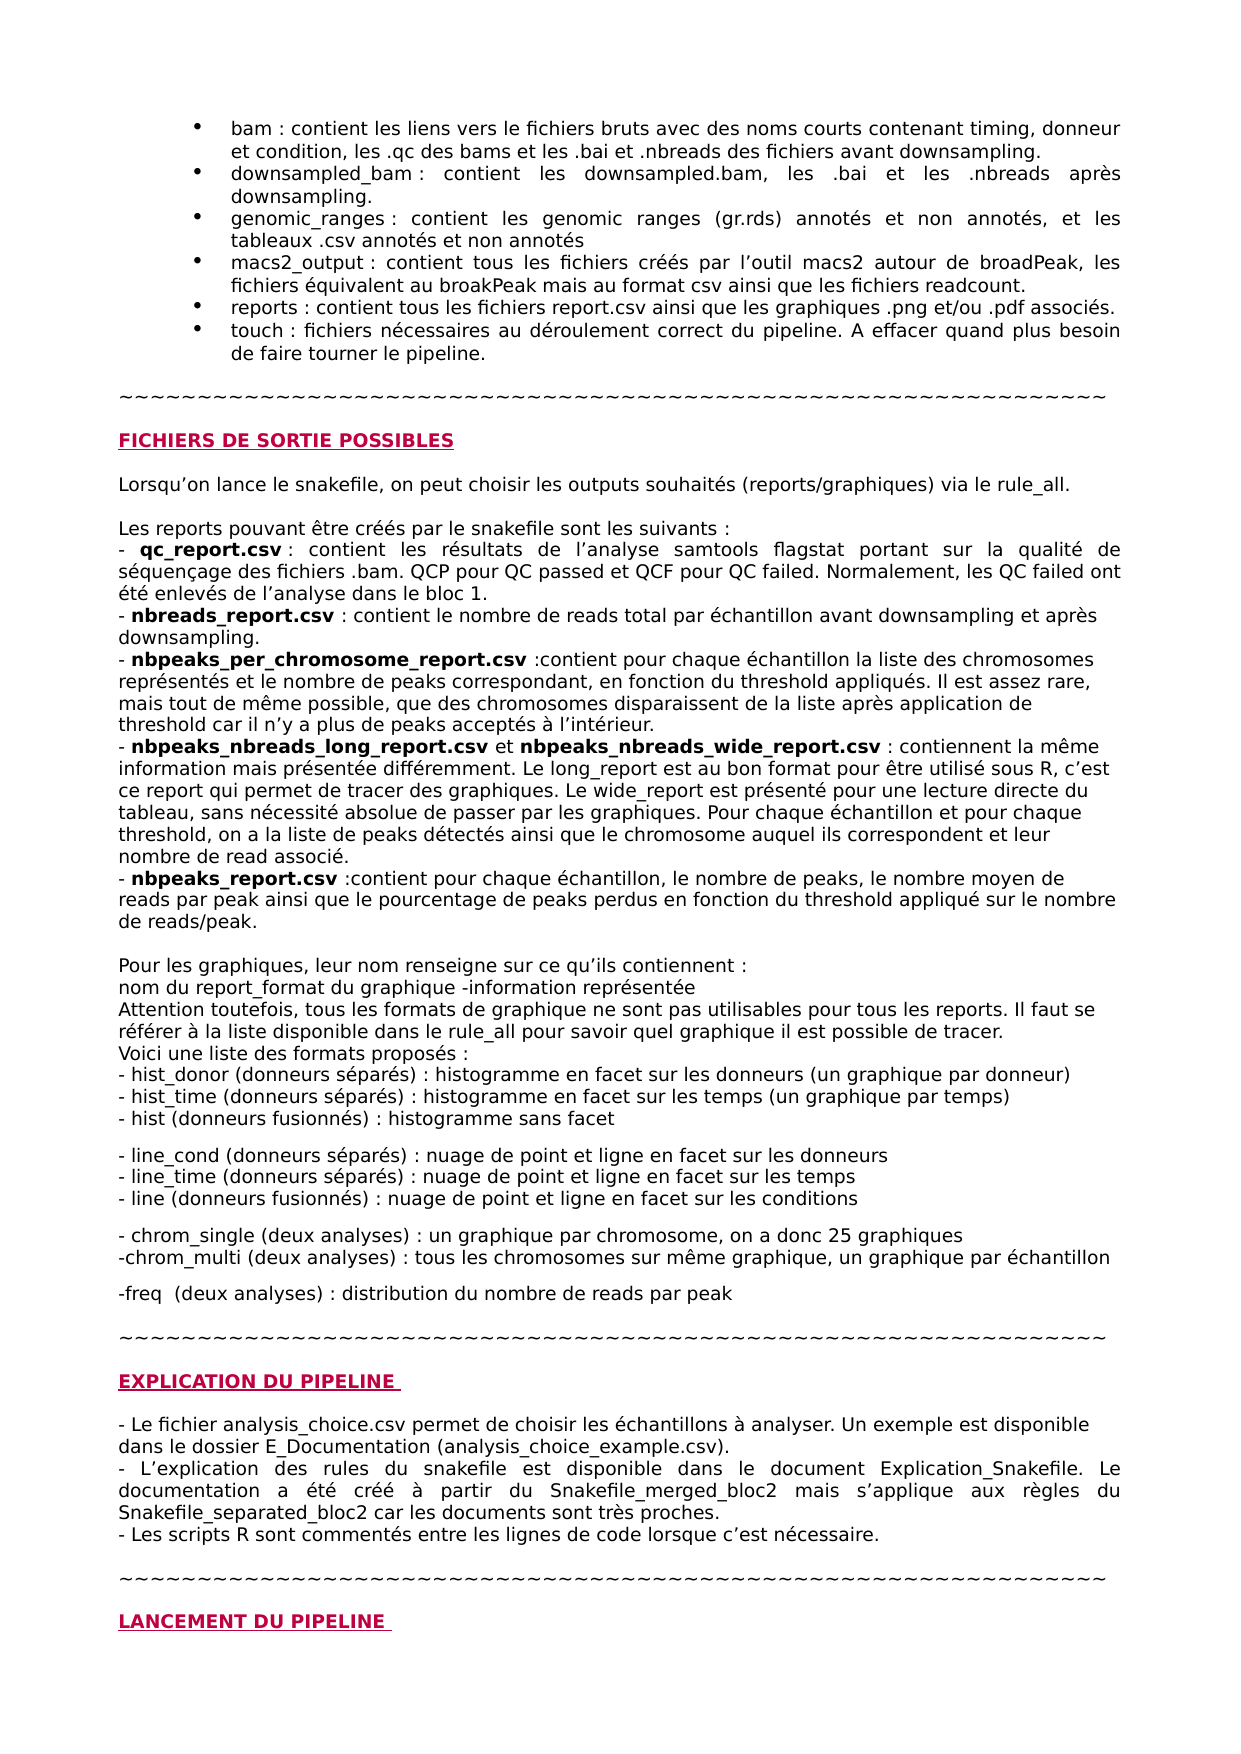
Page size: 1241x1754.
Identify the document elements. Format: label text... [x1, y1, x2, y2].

text LANCEMENT DU PIPELINE [118, 1611, 1122, 1633]
text -chrom_multi (deux analyses) : tous les chromosomes sur même graphique, un graphique par échantillon [118, 1247, 1122, 1268]
text - chrom_single (deux analyses) : un graphique par chromosome, on a donc 25 graphiques [118, 1225, 1122, 1247]
list downsampled_bam : contient les downsampled.bam, les .bai et les .nbreads après downsampling. [193, 163, 1122, 207]
text Attention toutefois, tous les formats de graphique ne sont pas utilisables pour tous les reports. Il faut se référer à la liste disponible dans le rule_all pour savoir quel graphique il est possible de tracer. [118, 999, 1122, 1042]
list bam : contient les liens vers le fichiers bruts avec des noms courts contenant timing, donneur et condition, les .qc des bams et les .bai et .nbreads des fichiers avant downsampling. [193, 118, 1122, 163]
text - hist (donneurs fusionnés) : histogramme sans facet [118, 1108, 1122, 1130]
list reports : contient tous les fichiers report.csv ainsi que les graphiques .png et/ou .pdf associés. [193, 297, 1122, 320]
text FICHIERS DE SORTIE POSSIBLES [118, 430, 1122, 452]
text - L’explication des rules du snakefile est disponible dans le document Explication_Snakefile. Le documentation a été créé à partir du Snakefile_merged_bloc2 mais s’applique aux règles du Snakefile_separated_bloc2 car les documents sont très proches. [118, 1458, 1122, 1524]
text - Le fichier analysis_choice.csv permet de choisir les échantillons à analyser. Un exemple est disponible dans le dossier E_Documentation (analysis_choice_example.csv). [118, 1414, 1122, 1458]
text -freq (deux analyses) : distribution du nombre de reads par peak [118, 1283, 1122, 1305]
text Lorsqu’on lance le snakefile, on peut choisir les outputs souhaités (reports/graphiques) via le rule_all. [118, 474, 1122, 496]
text EXPLICATION DU PIPELINE [118, 1371, 1122, 1392]
text - qc_report.csv : contient les résultats de l’analyse samtools flagstat portant sur la qualité de séquençage des fichiers .bam. QCP pour QC passed et QCF pour QC failed. Normalement, les QC failed ont été enlevés de l’analyse dans le bloc 1. [118, 539, 1122, 605]
text - nbpeaks_per_chromosome_report.csv :contient pour chaque échantillon la liste des chromosomes représentés et le nombre de peaks correspondant, en fonction du threshold appliqués. Il est assez rare, mais tout de même possible, que des chromosomes disparaissent de la liste après application de threshold car il n’y a plus de peaks acceptés à l’intérieur. [118, 649, 1122, 736]
text Pour les graphiques, leur nom renseigne sur ce qu’ils contiennent : [118, 955, 1122, 977]
text - line_cond (donneurs séparés) : nuage de point et ligne en facet sur les donneurs [118, 1144, 1122, 1166]
text ~~~~~~~~~~~~~~~~~~~~~~~~~~~~~~~~~~~~~~~~~~~~~~~~~~~~~~~~~~~~~~~ [118, 1567, 1122, 1589]
list touch : fichiers nécessaires au déroulement correct du pipeline. A effacer quand plus besoin de faire tourner le pipeline. [193, 320, 1122, 364]
list macs2_output : contient tous les fichiers créés par l’outil macs2 autour de broadPeak, les fichiers équivalent au broakPeak mais au format csv ainsi que les fichiers readcount. [193, 252, 1122, 297]
text ~~~~~~~~~~~~~~~~~~~~~~~~~~~~~~~~~~~~~~~~~~~~~~~~~~~~~~~~~~~~~~~ [118, 1327, 1122, 1349]
text Voici une liste des formats proposés : [118, 1042, 1122, 1064]
text - Les scripts R sont commentés entre les lignes de code lorsque c’est nécessaire. [118, 1524, 1122, 1546]
text - nbpeaks_report.csv :contient pour chaque échantillon, le nombre de peaks, le nombre moyen de reads par peak ainsi que le pourcentage de peaks perdus en fonction du threshold appliqué sur le nombre de reads/peak. [118, 867, 1122, 933]
text - nbpeaks_nbreads_long_report.csv et nbpeaks_nbreads_wide_report.csv : contiennent la même information mais présentée différemment. Le long_report est au bon format pour être utilisé sous R, c’est ce report qui permet de tracer des graphiques. Le wide_report est présenté pour une lecture directe du tableau, sans nécessité absolue de passer par les graphiques. Pour chaque échantillon et pour chaque threshold, on a la liste de peaks détectés ainsi que le chromosome auquel ils correspondent et leur nombre de read associé. [118, 736, 1122, 867]
text - hist_donor (donneurs séparés) : histogramme en facet sur les donneurs (un graphique par donneur) [118, 1064, 1122, 1086]
text Les reports pouvant être créés par le snakefile sont les suivants : [118, 517, 1122, 539]
text - line (donneurs fusionnés) : nuage de point et ligne en facet sur les conditions [118, 1188, 1122, 1210]
text - line_time (donneurs séparés) : nuage de point et ligne en facet sur les temps [118, 1166, 1122, 1188]
text - nbreads_report.csv : contient le nombre de reads total par échantillon avant downsampling et après downsampling. [118, 605, 1122, 649]
list genomic_ranges : contient les genomic ranges (gr.rds) annotés et non annotés, et les tableaux .csv annotés et non annotés [193, 207, 1122, 252]
text ~~~~~~~~~~~~~~~~~~~~~~~~~~~~~~~~~~~~~~~~~~~~~~~~~~~~~~~~~~~~~~~ [118, 386, 1122, 408]
text nom du report_format du graphique -information représentée [118, 977, 1122, 999]
text - hist_time (donneurs séparés) : histogramme en facet sur les temps (un graphique par temps) [118, 1086, 1122, 1108]
